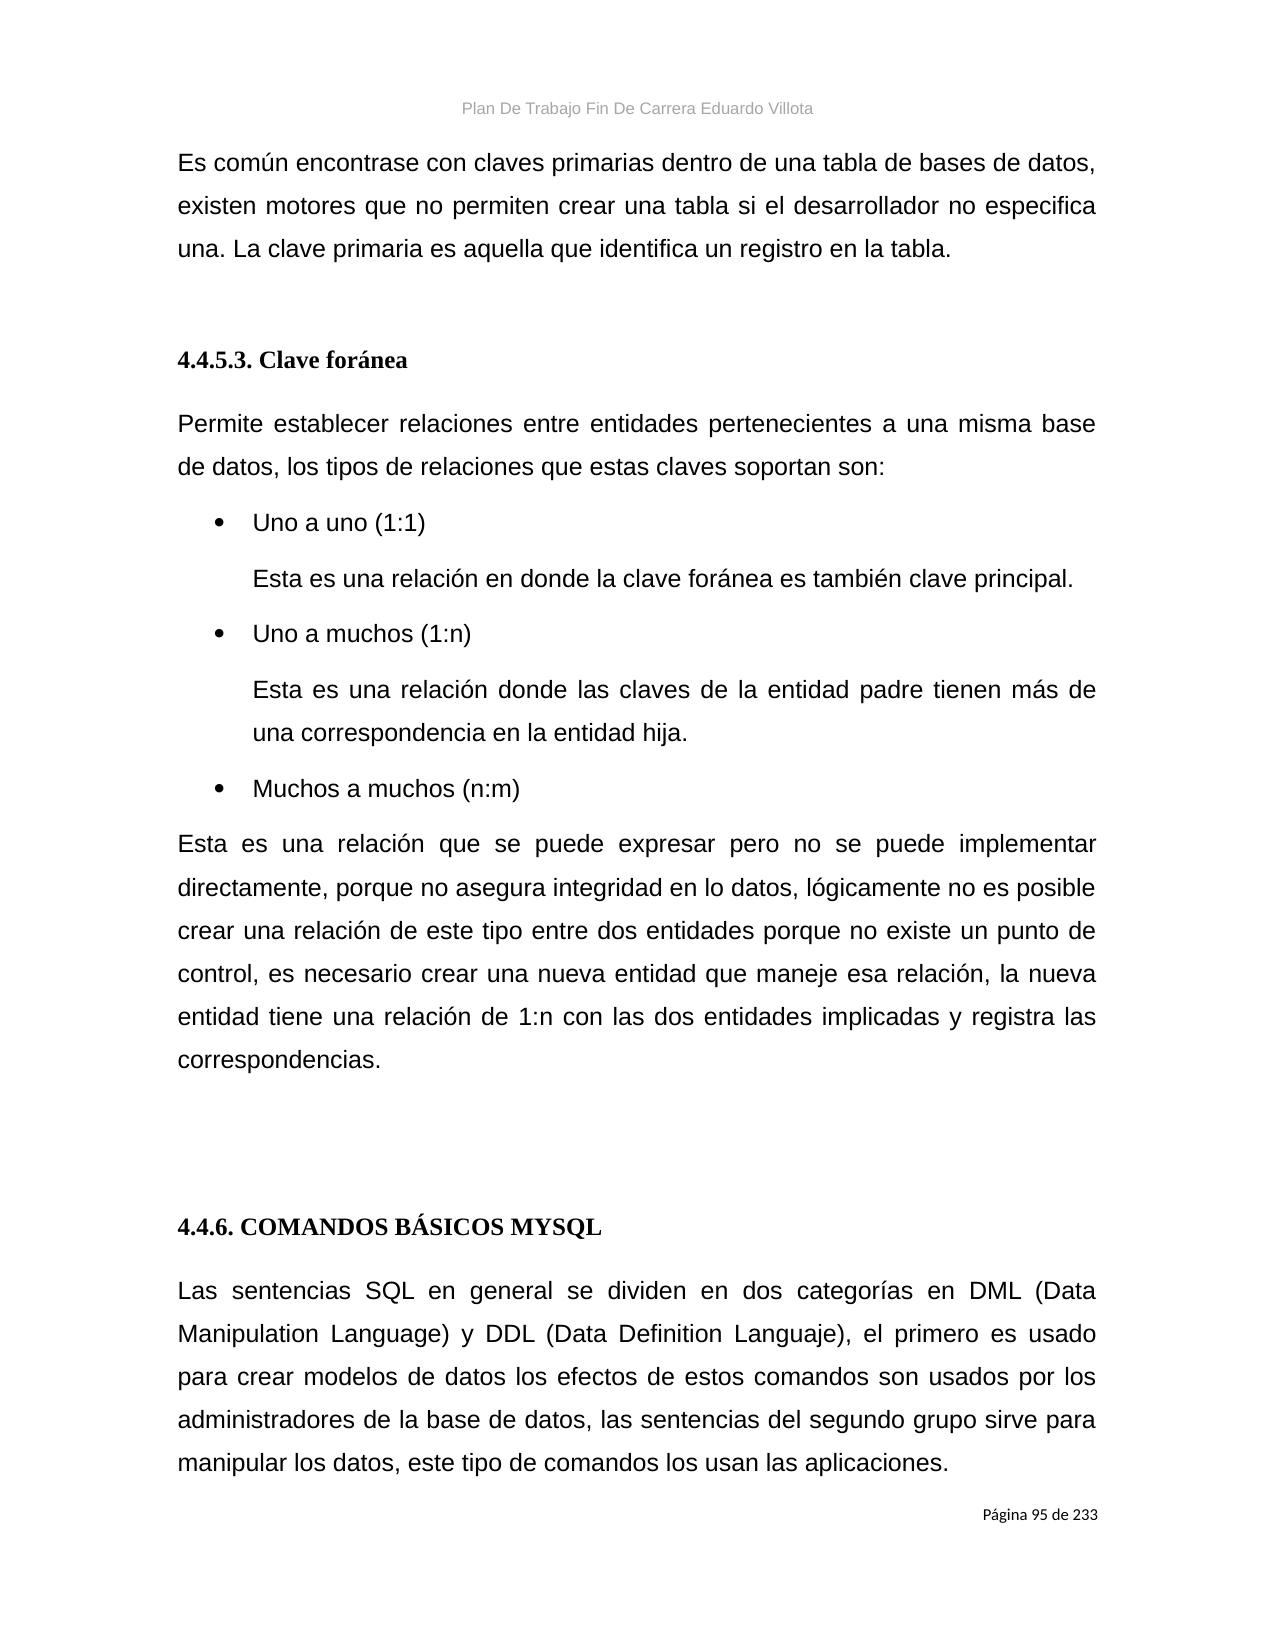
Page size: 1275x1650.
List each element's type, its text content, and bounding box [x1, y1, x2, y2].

text Permite establecer relaciones entre entidades pertenecientes a una misma base de datos, los tipos de relaciones que estas claves soportan son: [177, 409, 1098, 481]
text Las sentencias SQL en general se dividen en dos categorías en DML (Data Manipulation Language) y DDL (Data Definition Languaje), el primero es usado para crear modelos de datos los efectos de estos comandos son usados por los administradores de la base de datos, las sentencias del segundo grupo sirve para manipular los datos, este tipo de comandos los usan las aplicaciones. [177, 1276, 1098, 1477]
text 4.4.6. COMANDOS BÁSICOS MYSQL [177, 1212, 1098, 1241]
list Esta es una relación donde las claves de la entidad padre tienen más de una correspondencia en la entidad hija. [215, 675, 1098, 747]
text Es común encontrase con claves primarias dentro de una tabla de bases de datos, existen motores que no permiten crear una tabla si el desarrollador no especifica una. La clave primaria es aquella que identifica un registro en la tabla. [177, 148, 1098, 263]
list Uno a muchos (1:n) [215, 619, 1098, 648]
text 4.4.5.3. Clave foránea [177, 345, 1098, 374]
text Esta es una relación que se puede expresar pero no se puede implementar directamente, porque no asegura integridad en lo datos, lógicamente no es posible crear una relación de este tipo entre dos entidades porque no existe un punto de control, es necesario crear una nueva entidad que maneje esa relación, la nueva entidad tiene una relación de 1:n con las dos entidades implicadas y registra las correspondencias. [177, 829, 1098, 1074]
list Esta es una relación en donde la clave foránea es también clave principal. [215, 563, 1098, 592]
list Muchos a muchos (n:m) [215, 774, 1098, 802]
list Uno a uno (1:1) [215, 508, 1098, 537]
